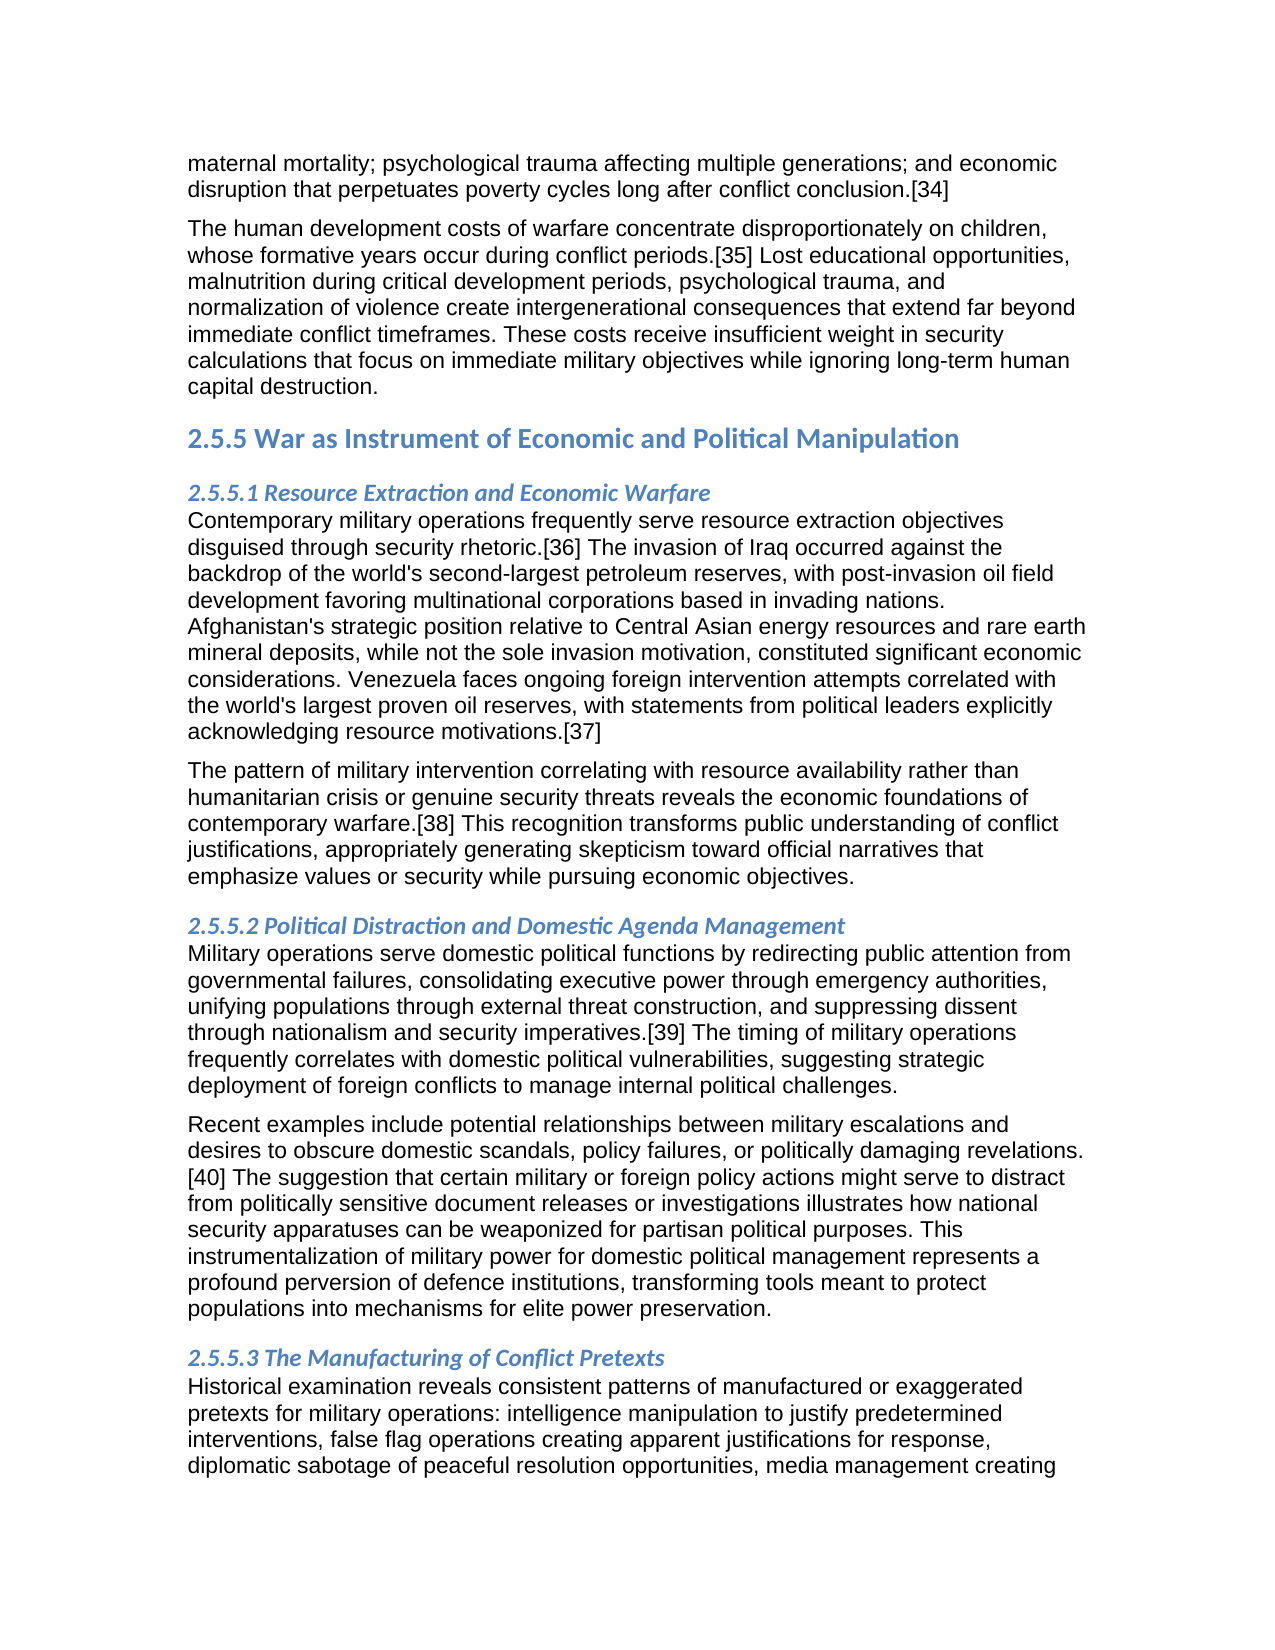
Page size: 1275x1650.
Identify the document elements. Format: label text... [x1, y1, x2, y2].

subtitle 2.5.5 War as Instrument of Economic and Political Manipulation [187, 421, 1087, 456]
text Military operations serve domestic political functions by redirecting public attention from governmental failures, consolidating executive power through emergency authorities, unifying populations through external threat construction, and suppressing dissent through nationalism and security imperatives.[39] The timing of military operations frequently correlates with domestic political vulnerabilities, suggesting strategic deployment of foreign conflicts to manage internal political challenges. [187, 940, 1087, 1098]
text Contemporary military operations frequently serve resource extraction objectives disguised through security rhetoric.[36] The invasion of Iraq occurred against the backdrop of the world's second-largest petroleum reserves, with post-invasion oil field development favoring multinational corporations based in invading nations. Afghanistan's strategic position relative to Central Asian energy resources and rare earth mineral deposits, while not the sole invasion motivation, constituted significant economic considerations. Venezuela faces ongoing foreign intervention attempts correlated with the world's largest proven oil reserves, with statements from political leaders explicitly acknowledging resource motivations.[37] [187, 507, 1087, 745]
subtitle 2.5.5.2 Political Distraction and Domestic Agenda Management [187, 910, 1087, 940]
text Recent examples include potential relationships between military escalations and desires to obscure domestic scandals, policy failures, or politically damaging revelations.[40] The suggestion that certain military or foreign policy actions might serve to distract from politically sensitive document releases or investigations illustrates how national security apparatuses can be weaponized for partisan political purposes. This instrumentalization of military power for domestic political management represents a profound perversion of defence institutions, transforming tools meant to protect populations into mechanisms for elite power preservation. [187, 1111, 1087, 1322]
text maternal mortality; psychological trauma affecting multiple generations; and economic disruption that perpetuates poverty cycles long after conflict conclusion.[34] [187, 150, 1087, 203]
text Historical examination reveals consistent patterns of manufactured or exaggerated pretexts for military operations: intelligence manipulation to justify predetermined interventions, false flag operations creating apparent justifications for response, diplomatic sabotage of peaceful resolution opportunities, media management creating [187, 1373, 1087, 1478]
subtitle 2.5.5.1 Resource Extraction and Economic Warfare [187, 477, 1087, 507]
text The pattern of military intervention correlating with resource availability rather than humanitarian crisis or genuine security threats reveals the economic foundations of contemporary warfare.[38] This recognition transforms public understanding of conflict justifications, appropriately generating skepticism toward official narratives that emphasize values or security while pursuing economic objectives. [187, 757, 1087, 889]
text The human development costs of warfare concentrate disproportionately on children, whose formative years occur during conflict periods.[35] Lost educational opportunities, malnutrition during critical development periods, psychological trauma, and normalization of violence create intergenerational consequences that extend far beyond immediate conflict timeframes. These costs receive insufficient weight in security calculations that focus on immediate military objectives while ignoring long-term human capital destruction. [187, 215, 1087, 400]
subtitle 2.5.5.3 The Manufacturing of Conflict Pretexts [187, 1343, 1087, 1373]
